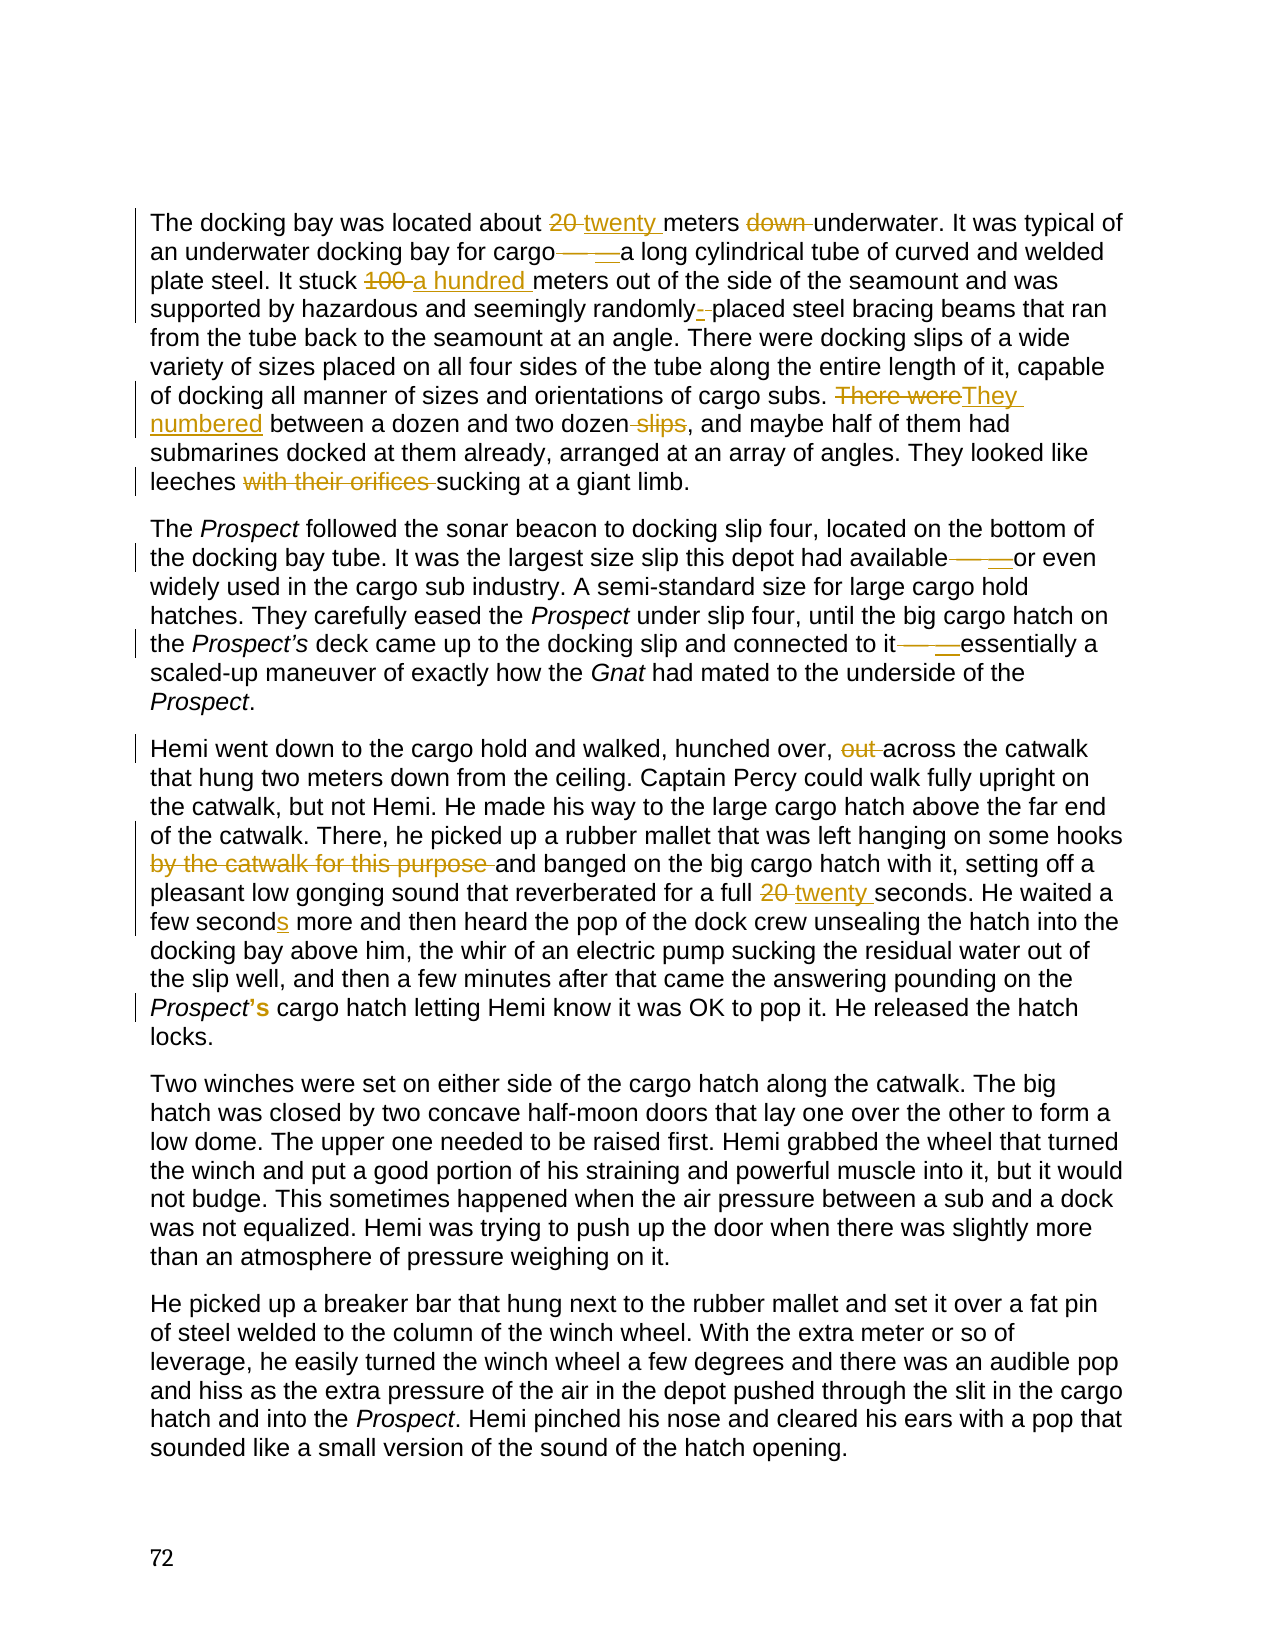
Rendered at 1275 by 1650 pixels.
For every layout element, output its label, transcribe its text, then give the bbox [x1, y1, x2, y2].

text Two winches were set on either side of the cargo hatch along the catwalk. The big hatch was closed by two concave half-moon doors that lay one over the other to form a low dome. The upper one needed to be raised first. Hemi grabbed the wheel that turned the winch and put a good portion of his straining and powerful muscle into it, but it would not budge. This sometimes happened when the air pressure between a sub and a dock was not equalized. Hemi was trying to push up the door when there was slightly more than an atmosphere of pressure weighing on it. [150, 1069, 1125, 1271]
text Hemi went down to the cargo hold and walked, hunched over, across the catwalk that hung two meters down from the ceiling. Captain Percy could walk fully upright on the catwalk, but not Hemi. He made his way to the large cargo hatch above the far end of the catwalk. There, he picked up a rubber mallet that was left hanging on some hooks and banged on the big cargo hatch with it, setting off a pleasant low gonging sound that reverberated for a full twenty seconds. He waited a few seconds more and then heard the pop of the dock crew unsealing the hatch into the docking bay above him, the whir of an electric pump sucking the residual water out of the slip well, and then a few minutes after that came the answering pounding on the Prospect’s cargo hatch letting Hemi know it was OK to pop it. He released the hatch locks. [150, 734, 1125, 1051]
text The docking bay was located about twenty meters underwater. It was typical of an underwater docking bay for cargo—a long cylindrical tube of curved and welded plate steel. It stuck a hundred meters out of the side of the seamount and was supported by hazardous and seemingly randomly-placed steel bracing beams that ran from the tube back to the seamount at an angle. There were docking slips of a wide variety of sizes placed on all four sides of the tube along the entire length of it, capable of docking all manner of sizes and orientations of cargo subs. They numbered between a dozen and two dozen, and maybe half of them had submarines docked at them already, arranged at an array of angles. They looked like leeches sucking at a giant limb. [150, 208, 1125, 496]
text The Prospect followed the sonar beacon to docking slip four, located on the bottom of the docking bay tube. It was the largest size slip this depot had available—or even widely used in the cargo sub industry. A semi-standard size for large cargo hold hatches. They carefully eased the Prospect under slip four, until the big cargo hatch on the Prospect’s deck came up to the docking slip and connected to it—essentially a scaled-up maneuver of exactly how the Gnat had mated to the underside of the Prospect. [150, 514, 1125, 716]
text He picked up a breaker bar that hung next to the rubber mallet and set it over a fat pin of steel welded to the column of the winch wheel. With the extra meter or so of leverage, he easily turned the winch wheel a few degrees and there was an audible pop and hiss as the extra pressure of the air in the depot pushed through the slit in the cargo hatch and into the Prospect. Hemi pinched his nose and cleared his ears with a pop that sounded like a small version of the sound of the hatch opening. [150, 1289, 1125, 1462]
